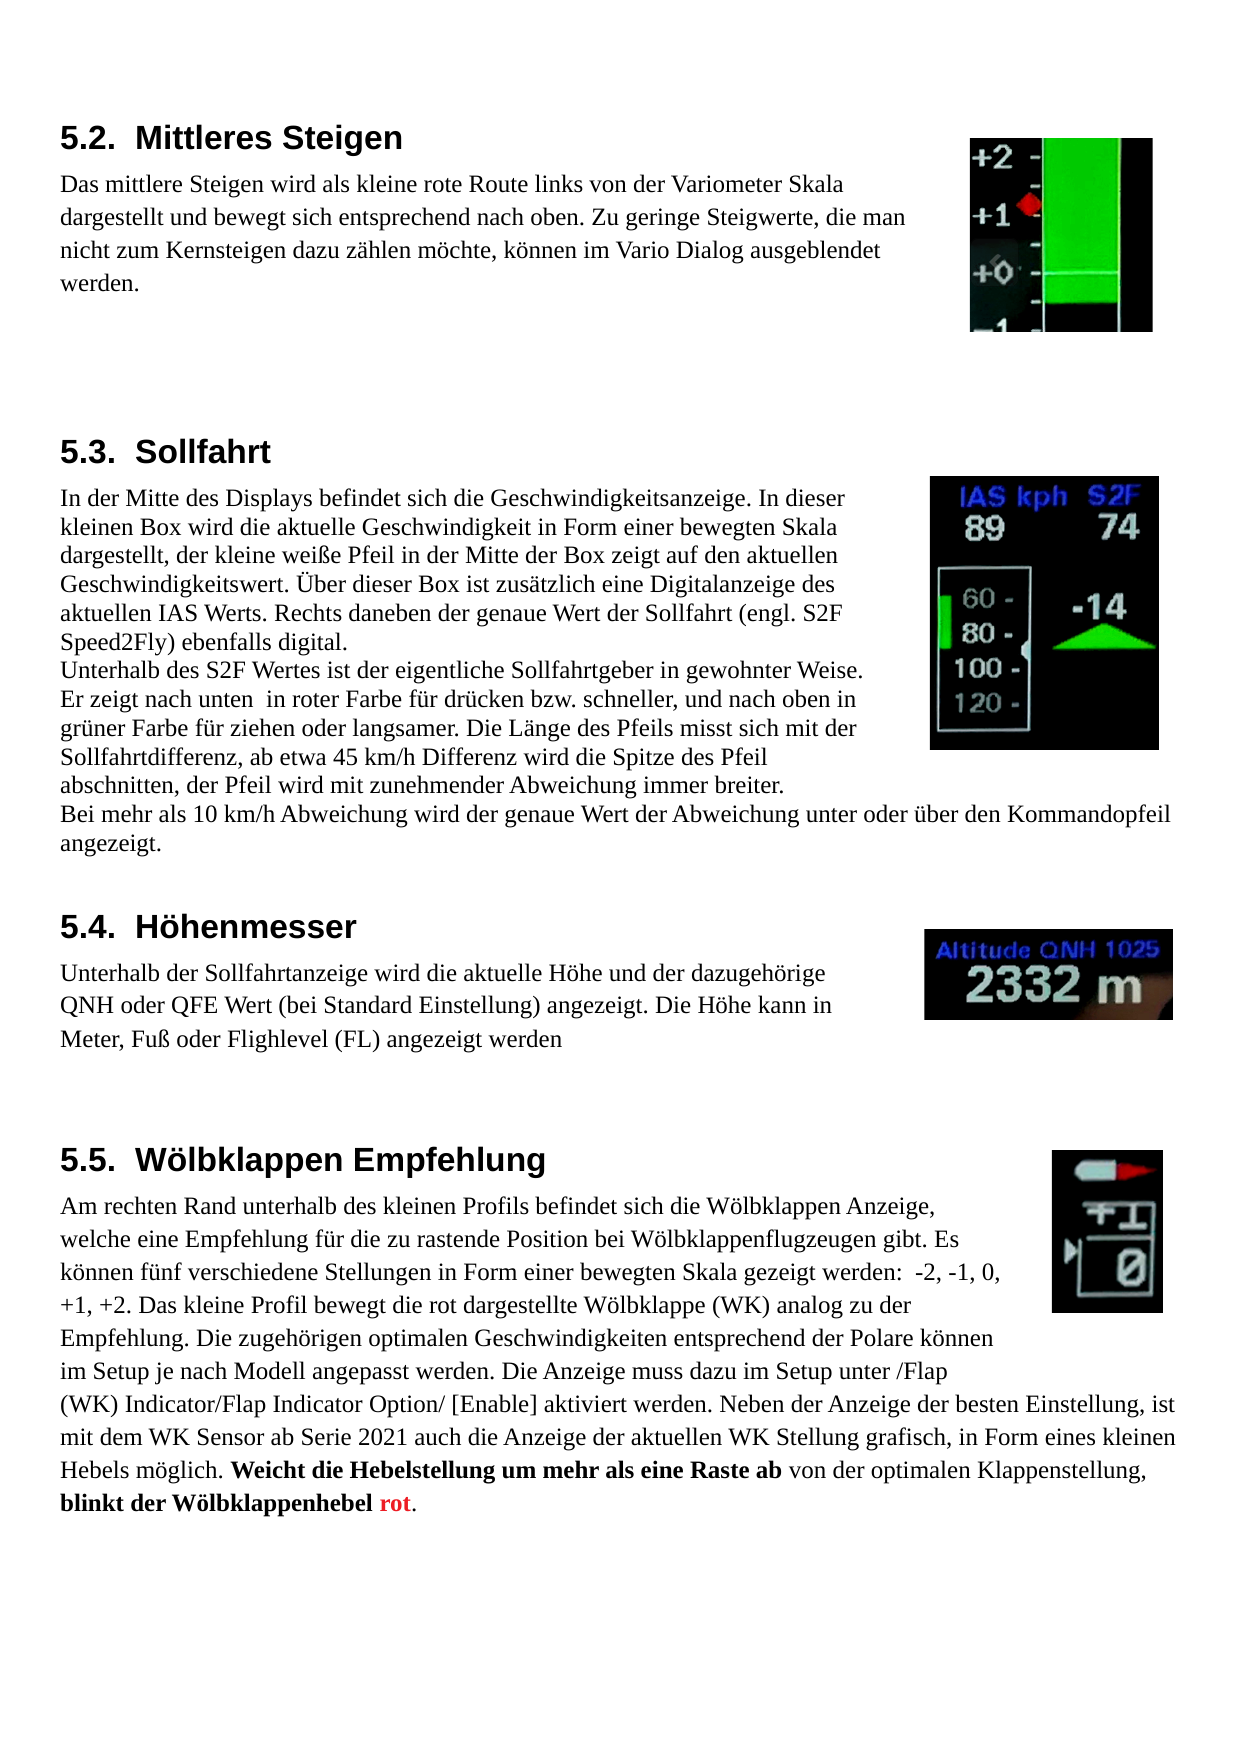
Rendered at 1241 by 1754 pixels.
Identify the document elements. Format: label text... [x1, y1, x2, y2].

subtitle Sollfahrt [60, 432, 1207, 471]
picture [924, 929, 1173, 1020]
text Das mittlere Steigen wird als kleine rote Route links von der Variometer Skala dargestellt und bewegt sich entsprechend nach oben. Zu geringe Steigwerte, die man nicht zum Kernsteigen dazu zählen möchte, können im Vario Dialog ausgeblendet werden. [60, 169, 969, 297]
text Bei mehr als 10 km/h Abweichung wird der genaue Wert der Abweichung unter oder über den Kommandopfeil angezeigt. [60, 799, 1207, 857]
text [1153, 169, 1207, 297]
text Unterhalb des S2F Wertes ist der eigentliche Sollfahrtgeber in gewohnter Weise. Er zeigt nach unten in roter Farbe für drücken bzw. schneller, und nach oben in grüner Farbe für ziehen oder langsamer. Die Länge des Pfeils misst sich mit der Sollfahrtdifferenz, ab etwa 45 km/h Differenz wird die Spitze des Pfeil abschnitten, der Pfeil wird mit zunehmender Abweichung immer breiter. [60, 656, 1207, 799]
text Unterhalb der Sollfahrtanzeige wird die aktuelle Höhe und der dazugehörige QNH oder QFE Wert (bei Standard Einstellung) angezeigt. Die Höhe kann in Meter, Fuß oder Flighlevel (FL) angezeigt werden [60, 958, 1207, 1052]
subtitle Wölbklappen Empfehlung [60, 1140, 1207, 1178]
text Am rechten Rand unterhalb des kleinen Profils befindet sich die Wölbklappen Anzeige, welche eine Empfehlung für die zu rastende Position bei Wölbklappenflugzeugen gibt. Es können fünf verschiedene Stellungen in Form einer bewegten Skala gezeigt werden: -2, -1, 0, +1, +2. Das kleine Profil bewegt die rot dargestellte Wölbklappe (WK) analog zu der Empfehlung. Die zugehörigen optimalen Geschwindigkeiten entsprechend der Polare können im Setup je nach Modell angepasst werden. Die Anzeige muss dazu im Setup unter /Flap (WK) Indicator/Flap Indicator Option/ [Enable] aktiviert werden. Neben der Anzeige der besten Einstellung, ist mit dem WK Sensor ab Serie 2021 auch die Anzeige der aktuellen WK Stellung grafisch, in Form eines kleinen Hebels möglich. Weicht die Hebelstellung um mehr als eine Raste ab von der optimalen Klappenstellung, blinkt der Wölbklappenhebel rot. [60, 1191, 1207, 1517]
text In der Mitte des Displays befindet sich die Geschwindigkeitsanzeige. In dieser kleinen Box wird die aktuelle Geschwindigkeit in Form einer bewegten Skala dargestellt, der kleine weiße Pfeil in der Mitte der Box zeigt auf den aktuellen Geschwindigkeitswert. Über dieser Box ist zusätzlich eine Digitalanzeige des aktuellen IAS Werts. Rechts daneben der genaue Wert der Sollfahrt (engl. S2F Speed2Fly) ebenfalls digital. [60, 483, 929, 656]
subtitle Höhenmesser [60, 906, 1207, 945]
subtitle Mittleres Steigen [60, 118, 1207, 157]
picture [1051, 1150, 1163, 1313]
picture [929, 476, 1159, 750]
picture [969, 138, 1153, 332]
